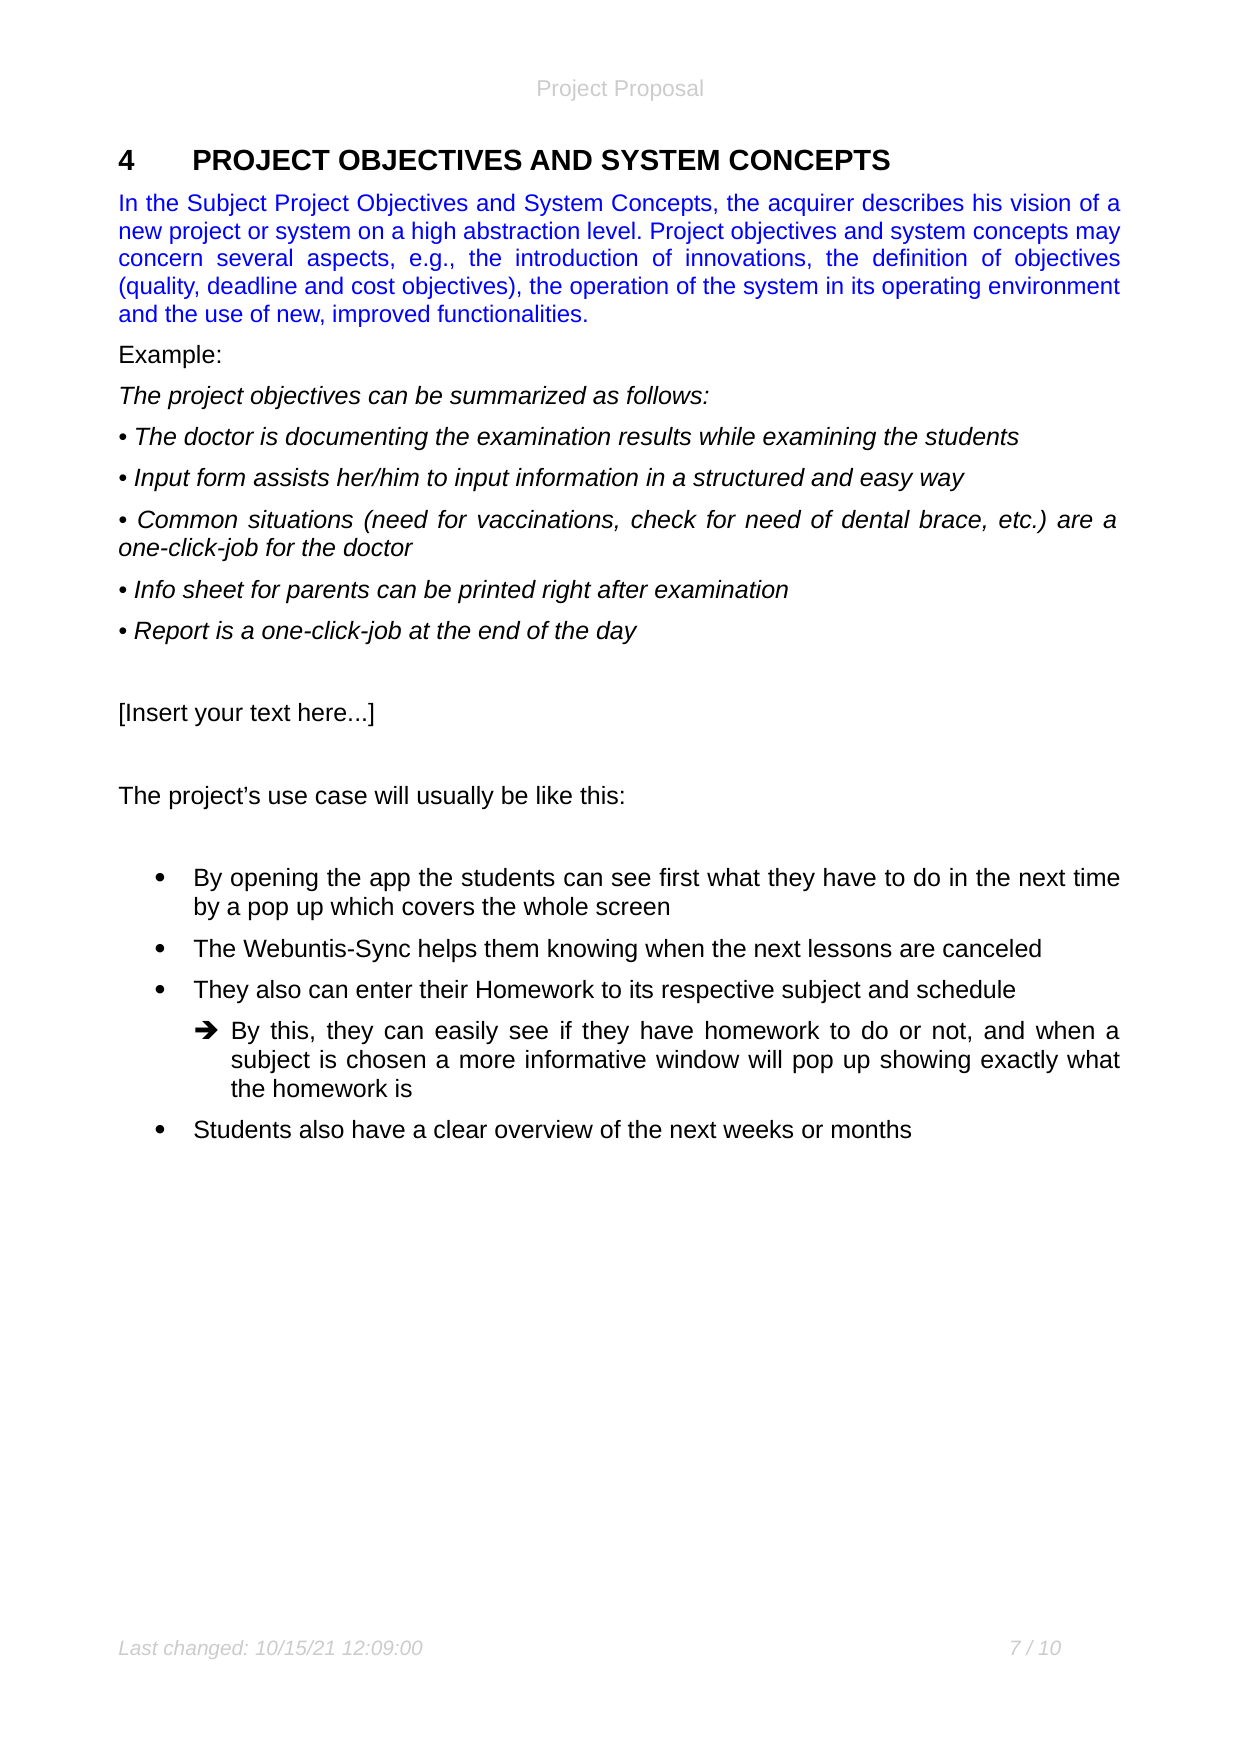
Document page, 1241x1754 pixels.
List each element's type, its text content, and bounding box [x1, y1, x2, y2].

text Example: [118, 340, 1122, 368]
list They also can enter their Homework to its respective subject and schedule [156, 975, 1122, 1004]
text • Input form assists her/him to input information in a structured and easy way [118, 463, 1122, 492]
text The project’s use case will usually be like this: [118, 781, 1122, 810]
text • The doctor is documenting the examination results while examining the students [118, 422, 1122, 451]
text • Report is a one-click-job at the end of the day [118, 616, 1122, 645]
list By opening the app the students can see first what they have to do in the next time by a pop up which covers the whole screen [156, 863, 1122, 921]
list By this, they can easily see if they have homework to do or not, and when a subject is chosen a more informative window will pop up showing exactly what the homework is [193, 1016, 1122, 1103]
text • Common situations (need for vaccinations, check for need of dental brace, etc.) are a one-click-job for the doctor [118, 505, 1122, 562]
subtitle Project Objectives and System Concepts [118, 143, 1122, 177]
text The project objectives can be summarized as follows: [118, 381, 1122, 410]
text [Insert your text here...] [118, 698, 1122, 727]
text In the Subject Project Objectives and System Concepts, the acquirer describes his vision of a new project or system on a high abstraction level. Project objectives and system concepts may concern several aspects, e.g., the introduction of innovations, the definition of objectives (quality, deadline and cost objectives), the operation of the system in its operating environment and the use of new, improved functionalities. [118, 189, 1122, 327]
text • Info sheet for parents can be printed right after examination [118, 575, 1122, 603]
list Students also have a clear overview of the next weeks or months [156, 1115, 1122, 1144]
list The Webuntis-Sync helps them knowing when the next lessons are canceled [156, 933, 1122, 962]
